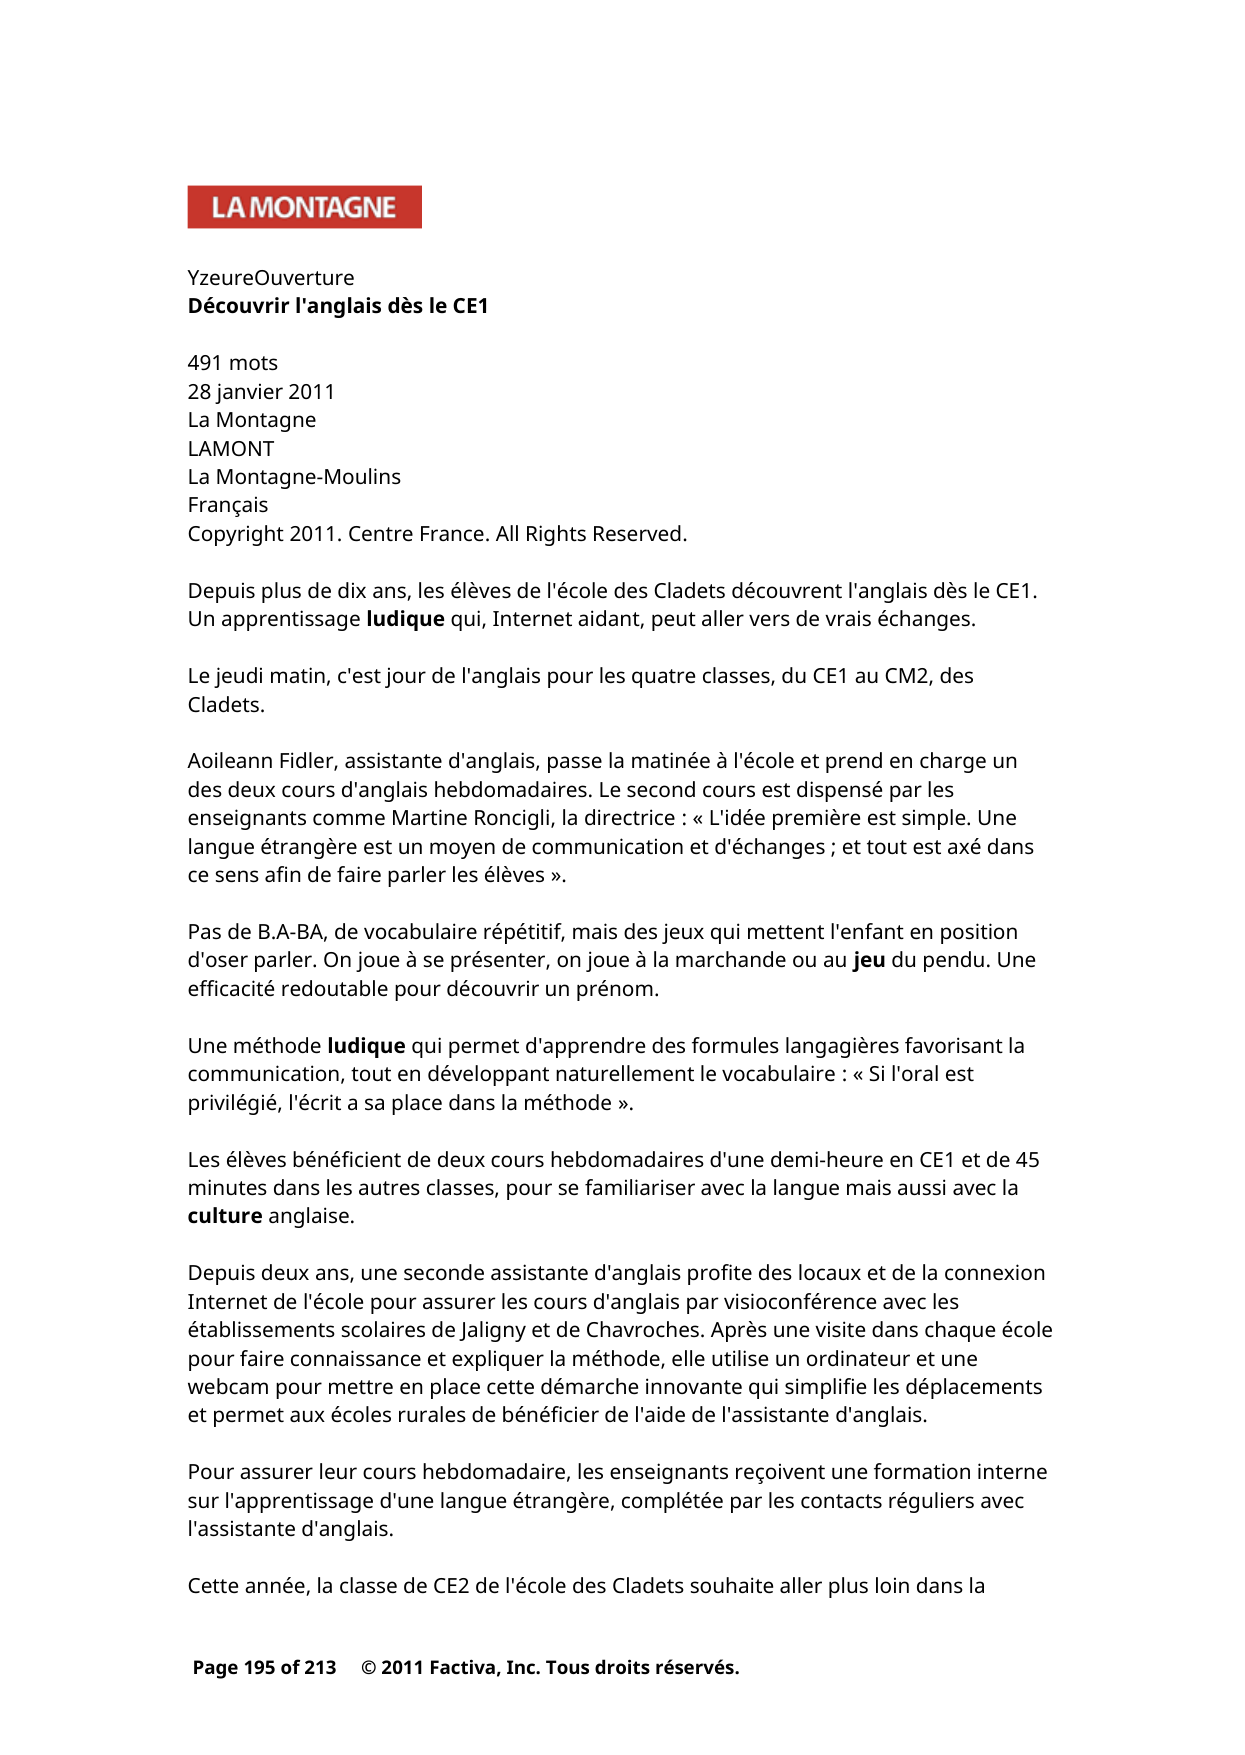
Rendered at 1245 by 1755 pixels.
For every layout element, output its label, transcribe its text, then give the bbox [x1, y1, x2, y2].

text Depuis plus de dix ans, les élèves de l'école des Cladets découvrent l'anglais dès le CE1. Un apprentissage ludique qui, Internet aidant, peut aller vers de vrais échanges. [187, 576, 1057, 633]
text Découvrir l'anglais dès le CE1 [187, 292, 1057, 320]
text 28 janvier 2011 [187, 377, 1057, 405]
text Les élèves bénéficient de deux cours hebdomadaires d'une demi-heure en CE1 et de 45 minutes dans les autres classes, pour se familiariser avec la langue mais aussi avec la culture anglaise. [187, 1145, 1057, 1230]
text YzeureOuverture [187, 263, 1057, 292]
text Cette année, la classe de CE2 de l'école des Cladets souhaite aller plus loin dans la [187, 1571, 1057, 1600]
text Aoileann Fidler, assistante d'anglais, passe la matinée à l'école et prend en charge un des deux cours d'anglais hebdomadaires. Le second cours est dispensé par les enseignants comme Martine Roncigli, la directrice : « L'idée première est simple. Une langue étrangère est un moyen de communication et d'échanges ; et tout est axé dans ce sens afin de faire parler les élèves ». [187, 747, 1057, 889]
text Pour assurer leur cours hebdomadaire, les enseignants reçoivent une formation interne sur l'apprentissage d'une langue étrangère, complétée par les contacts réguliers avec l'assistante d'anglais. [187, 1457, 1057, 1543]
picture [187, 178, 422, 235]
text Une méthode ludique qui permet d'apprendre des formules langagières favorisant la communication, tout en développant naturellement le vocabulaire : « Si l'oral est privilégié, l'écrit a sa place dans la méthode ». [187, 1031, 1057, 1116]
text Depuis deux ans, une seconde assistante d'anglais profite des locaux et de la connexion Internet de l'école pour assurer les cours d'anglais par visioconférence avec les établissements scolaires de Jaligny et de Chavroches. Après une visite dans chaque école pour faire connaissance et expliquer la méthode, elle utilise un ordinateur et une webcam pour mettre en place cette démarche innovante qui simplifie les déplacements et permet aux écoles rurales de bénéficier de l'aide de l'assistante d'anglais. [187, 1258, 1057, 1429]
text Français [187, 491, 1057, 519]
text Copyright 2011. Centre France. All Rights Reserved. [187, 519, 1057, 547]
text Le jeudi matin, c'est jour de l'anglais pour les quatre classes, du CE1 au CM2, des Cladets. [187, 661, 1057, 718]
text Pas de B.A-BA, de vocabulaire répétitif, mais des jeux qui mettent l'enfant en position d'oser parler. On joue à se présenter, on joue à la marchande ou au jeu du pendu. Une efficacité redoutable pour découvrir un prénom. [187, 917, 1057, 1002]
text La Montagne [187, 405, 1057, 434]
text LAMONT [187, 434, 1057, 462]
text 491 mots [187, 348, 1057, 377]
text La Montagne-Moulins [187, 462, 1057, 491]
